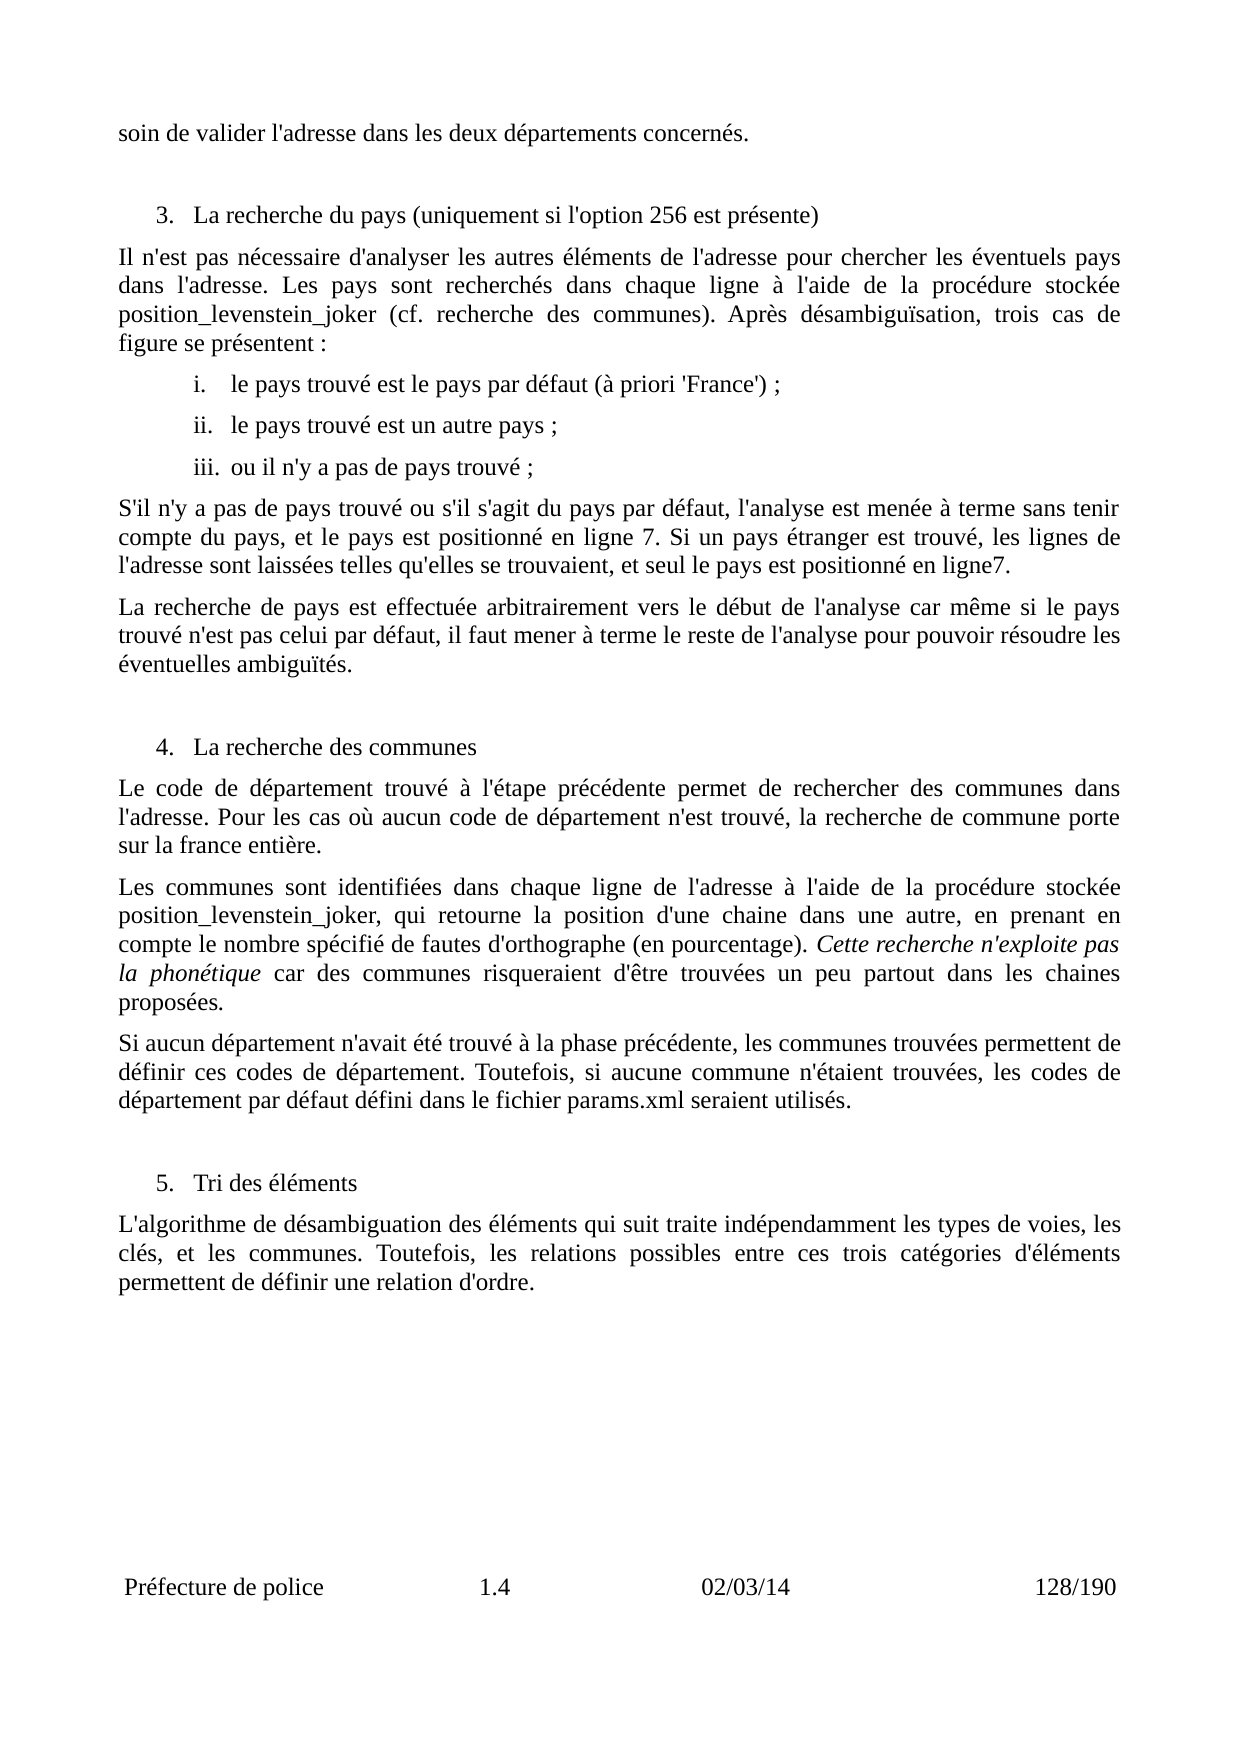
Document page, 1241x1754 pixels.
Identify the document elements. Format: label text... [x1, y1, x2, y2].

text Il n'est pas nécessaire d'analyser les autres éléments de l'adresse pour chercher les éventuels pays dans l'adresse. Les pays sont recherchés dans chaque ligne à l'aide de la procédure stockée position_levenstein_joker (cf. recherche des communes). Après désambiguïsation, trois cas de figure se présentent : [118, 242, 1122, 357]
list le pays trouvé est un autre pays ; [193, 411, 1122, 439]
text soin de valider l'adresse dans les deux départements concernés. [118, 118, 1122, 147]
text L'algorithme de désambiguation des éléments qui suit traite indépendamment les types de voies, les clés, et les communes. Toutefois, les relations possibles entre ces trois catégories d'éléments permettent de définir une relation d'ordre. [118, 1209, 1122, 1296]
list Tri des éléments [156, 1168, 1122, 1197]
text La recherche de pays est effectuée arbitrairement vers le début de l'analyse car même si le pays trouvé n'est pas celui par défaut, il faut mener à terme le reste de l'analyse pour pouvoir résoudre les éventuelles ambiguïtés. [118, 592, 1122, 678]
text S'il n'y a pas de pays trouvé ou s'il s'agit du pays par défaut, l'analyse est menée à terme sans tenir compte du pays, et le pays est positionné en ligne 7. Si un pays étranger est trouvé, les lignes de l'adresse sont laissées telles qu'elles se trouvaient, et seul le pays est positionné en ligne7. [118, 493, 1122, 579]
text Si aucun département n'avait été trouvé à la phase précédente, les communes trouvées permettent de définir ces codes de département. Toutefois, si aucune commune n'étaient trouvées, les codes de département par défaut défini dans le fichier params.xml seraient utilisés. [118, 1028, 1122, 1114]
list le pays trouvé est le pays par défaut (à priori 'France') ; [193, 369, 1122, 398]
list La recherche des communes [156, 732, 1122, 761]
text Le code de département trouvé à l'étape précédente permet de rechercher des communes dans l'adresse. Pour les cas où aucun code de département n'est trouvé, la recherche de commune porte sur la france entière. [118, 773, 1122, 859]
list La recherche du pays (uniquement si l'option 256 est présente) [156, 201, 1122, 229]
list ou il n'y a pas de pays trouvé ; [193, 452, 1122, 481]
text Les communes sont identifiées dans chaque ligne de l'adresse à l'aide de la procédure stockée position_levenstein_joker, qui retourne la position d'une chaine dans une autre, en prenant en compte le nombre spécifié de fautes d'orthographe (en pourcentage). Cette recherche n'exploite pas la phonétique car des communes risqueraient d'être trouvées un peu partout dans les chaines proposées. [118, 872, 1122, 1016]
